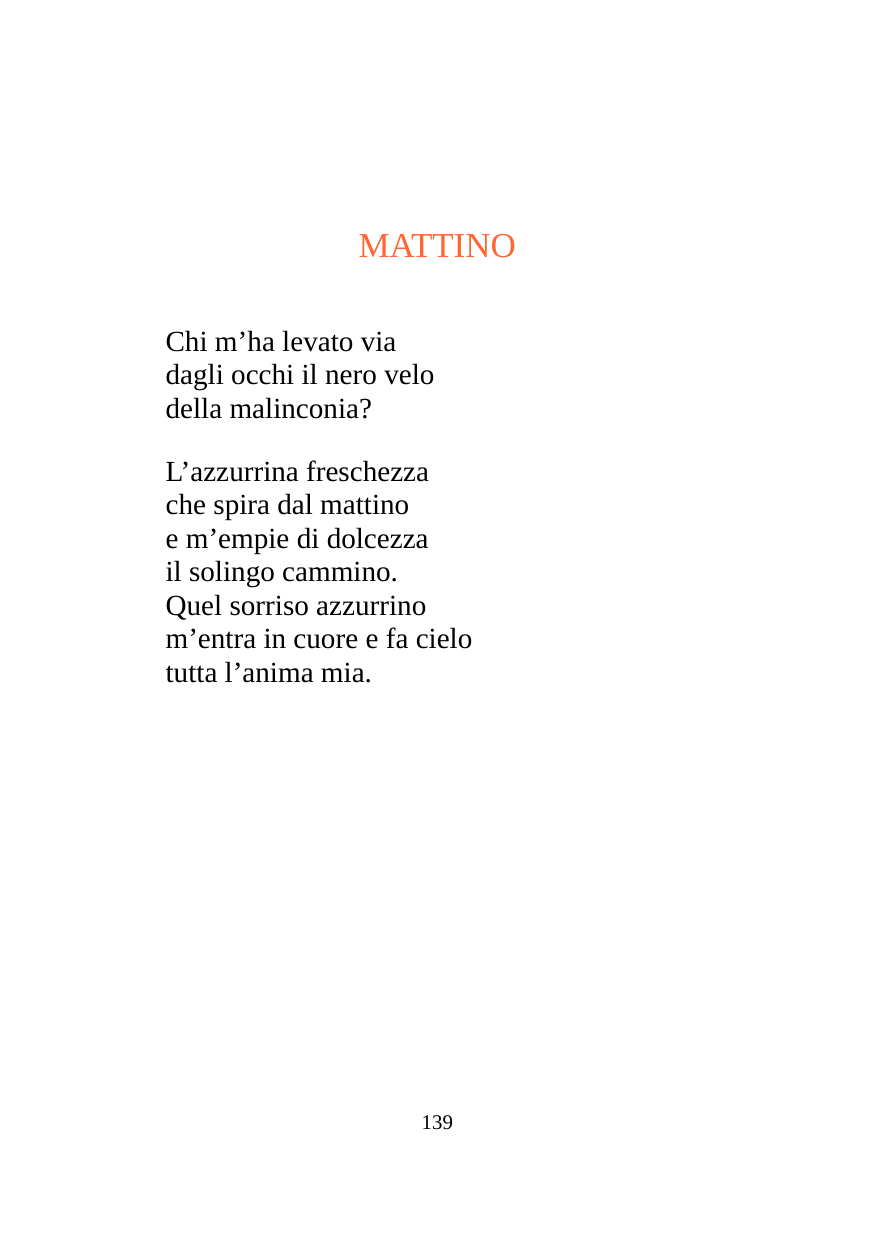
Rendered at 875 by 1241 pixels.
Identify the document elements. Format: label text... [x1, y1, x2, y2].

subtitle MATTINO [106, 224, 768, 264]
text Chi m’ha levato via dagli occhi il nero velo della malinconia? [165, 324, 768, 424]
text L’azzurrina freschezza che spira dal mattino e m’empie di dolcezza il solingo cammino. Quel sorriso azzurrino m’entra in cuore e fa cielo tutta l’anima mia. [165, 454, 768, 688]
